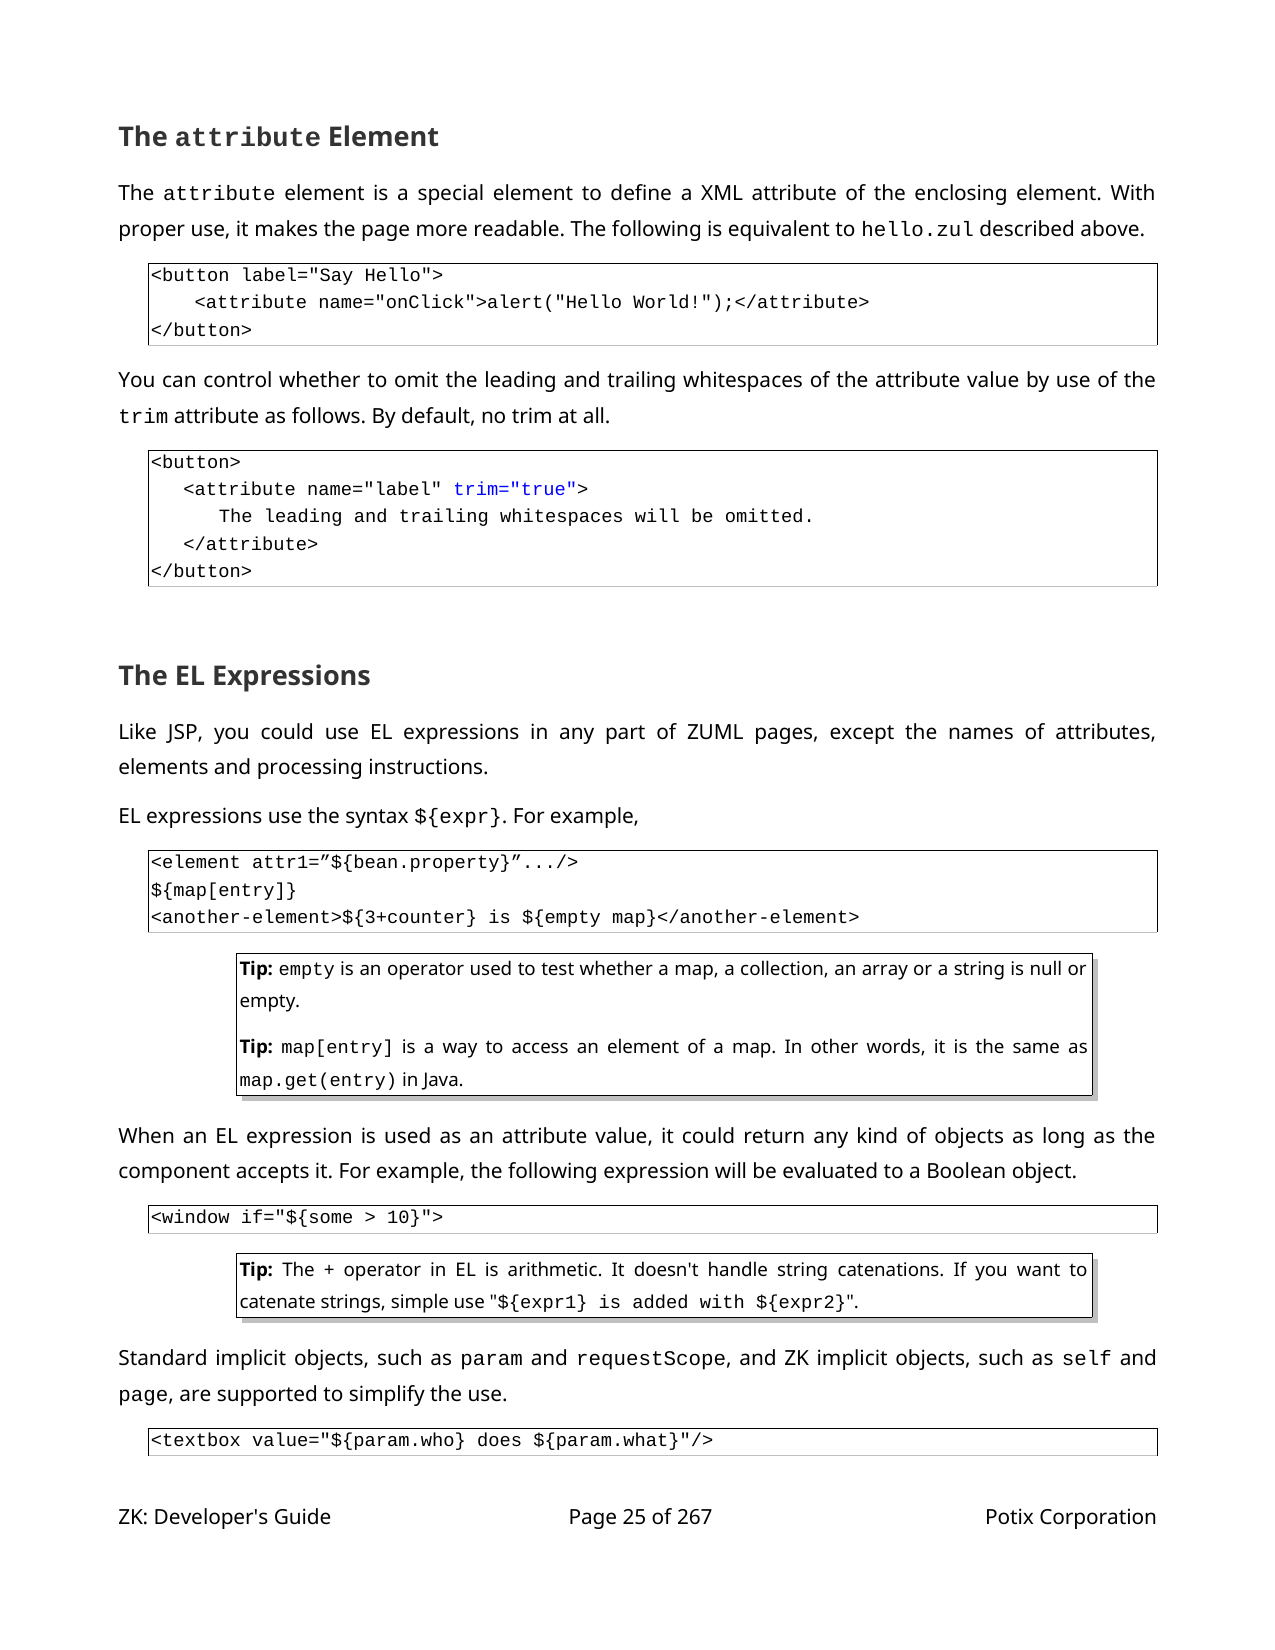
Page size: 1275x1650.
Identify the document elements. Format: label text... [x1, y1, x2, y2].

text <textbox value="${param.who} does ${param.what}"/> [149, 1429, 1157, 1455]
text </button> [149, 318, 1157, 345]
subtitle The EL Expressions [118, 657, 1157, 693]
text ${map[entry]} [149, 878, 1157, 902]
text EL expressions use the syntax ${expr}. For example, [118, 801, 1157, 830]
text <attribute name="label" trim="true"> [149, 477, 1157, 501]
text <another-element>${3+counter} is ${empty map}</another-element> [149, 905, 1157, 932]
text The attribute element is a special element to define a XML attribute of the enclosing element. With proper use, it makes the page more readable. The following is equivalent to hello.zul described above. [118, 178, 1157, 243]
text Tip: empty is an operator used to test whether a map, a collection, an array or a string is null or empty. [237, 954, 1092, 1013]
text You can control whether to omit the leading and trailing whitespaces of the attribute value by use of the trim attribute as follows. By default, no trim at all. [118, 366, 1157, 429]
text </button> [149, 559, 1157, 586]
text <button> [149, 451, 1157, 474]
text Tip: map[entry] is a way to access an element of a map. In other words, it is the same as map.get(entry) in Java. [237, 1031, 1092, 1095]
text When an EL expression is used as an attribute value, it could return any kind of objects as long as the component accepts it. For example, the following expression will be evaluated to a Boolean object. [118, 1121, 1157, 1185]
text Like JSP, you could use EL expressions in any part of ZUML pages, except the names of attributes, elements and processing instructions. [118, 717, 1157, 781]
subtitle The attribute Element [118, 118, 1157, 155]
text The leading and trailing whitespaces will be omitted. [149, 504, 1157, 528]
text Standard implicit objects, such as param and requestScope, and ZK implicit objects, such as self and page, are supported to simplify the use. [118, 1343, 1157, 1408]
text <button label="Say Hello"> [149, 264, 1157, 287]
text <attribute name="onClick">alert("Hello World!");</attribute> [149, 290, 1157, 315]
text </attribute> [149, 531, 1157, 556]
text <window if="${some > 10}"> [149, 1206, 1157, 1233]
text <element attr1=”${bean.property}”.../> [149, 851, 1157, 875]
text Tip: The + operator in EL is arithmetic. It doesn't handle string catenations. If you want to catenate strings, simple use "${expr1} is added with ${expr2}". [237, 1254, 1092, 1317]
